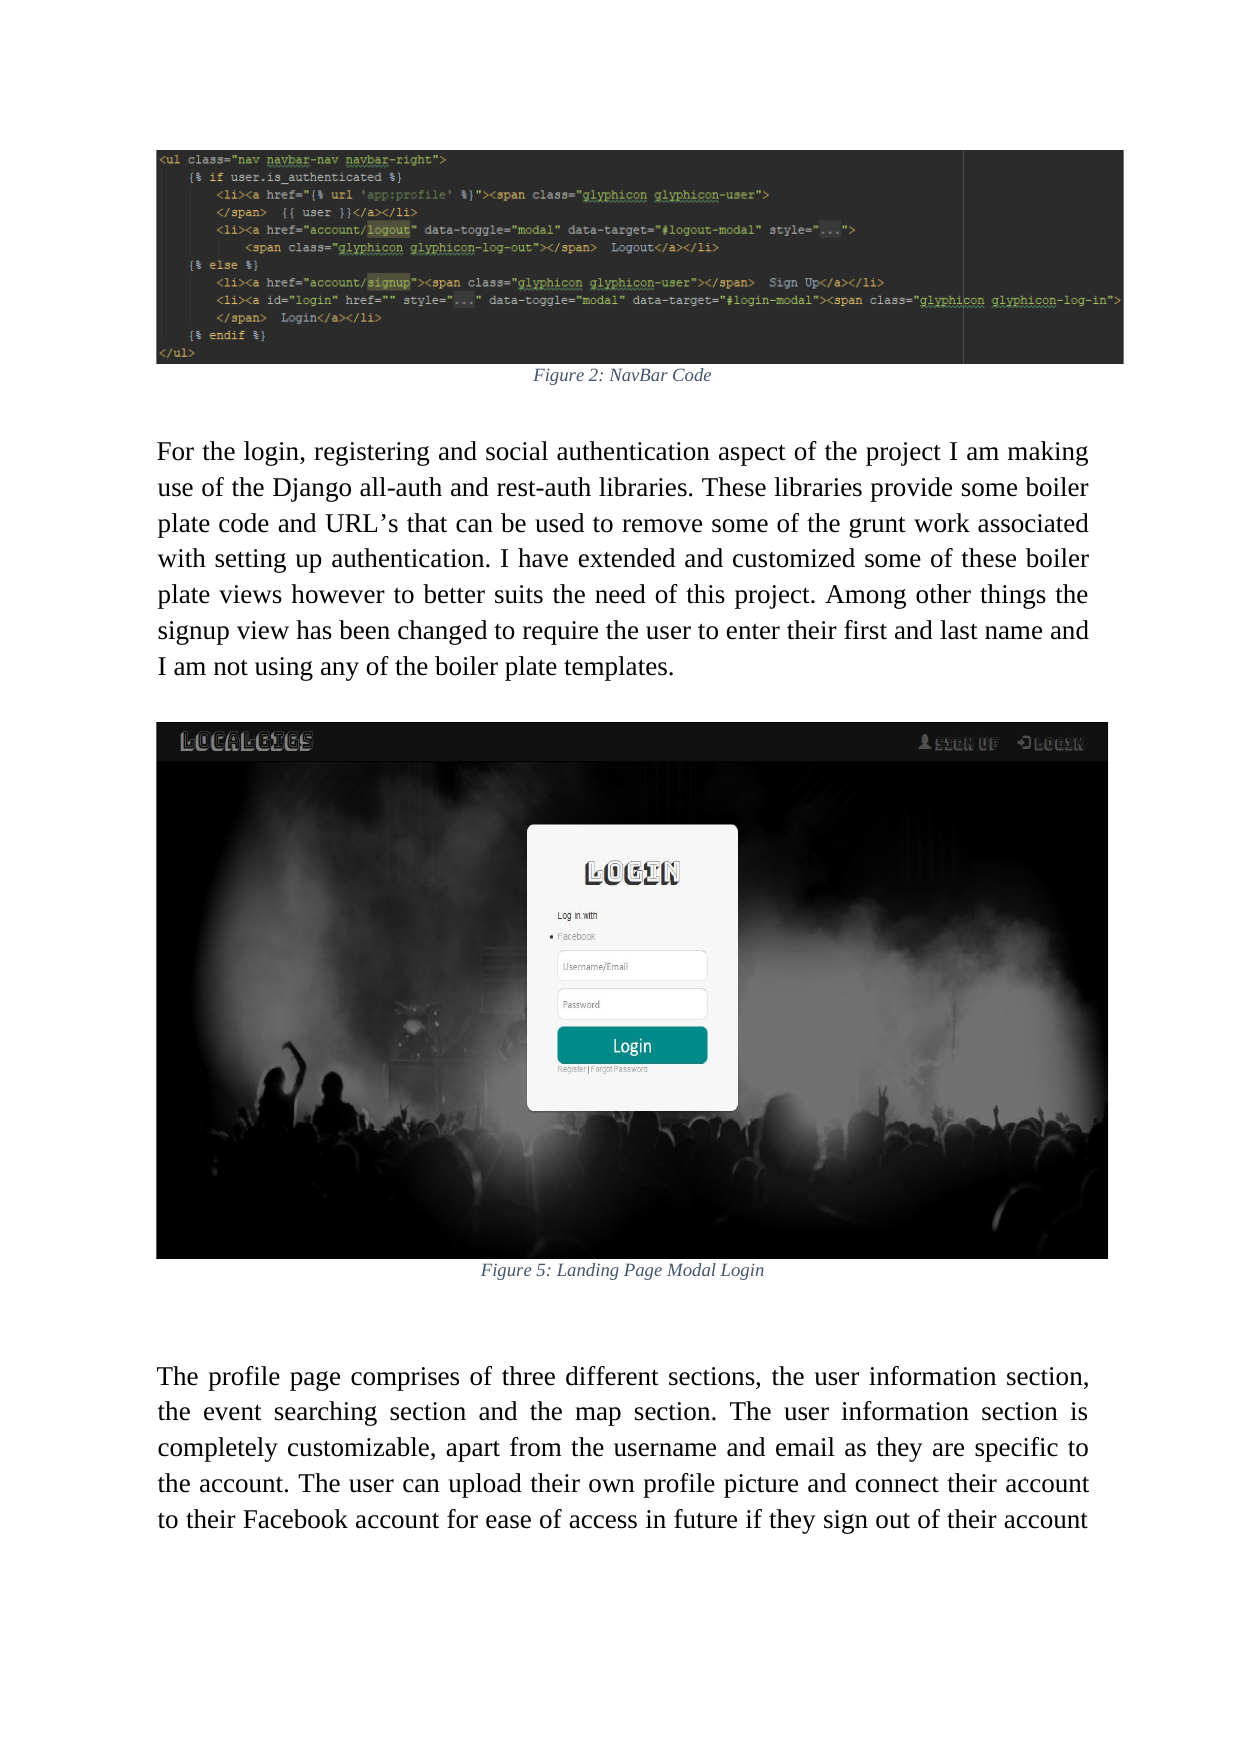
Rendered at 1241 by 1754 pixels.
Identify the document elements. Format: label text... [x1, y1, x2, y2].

text For the login, registering and social authentication aspect of the project I am making use of the Django all-auth and rest-auth libraries. These libraries provide some boiler plate code and URL’s that can be used to remove some of the grunt work associated with setting up authentication. I have extended and customized some of these boiler plate views however to better suits the need of this project. Among other things the signup view has been changed to require the user to enter their first and last name and I am not using any of the boiler plate templates. [156, 435, 1090, 681]
text Figure 2: NavBar Code [156, 364, 1090, 385]
text Figure 5: Landing Page Modal Login [156, 1259, 1090, 1280]
text The profile page comprises of three different sections, the user information section, the event searching section and the map section. The user information section is completely customizable, apart from the username and email as they are specific to the account. The user can upload their own profile picture and connect their account to their Facebook account for ease of access in future if they sign out of their account [156, 1360, 1090, 1534]
